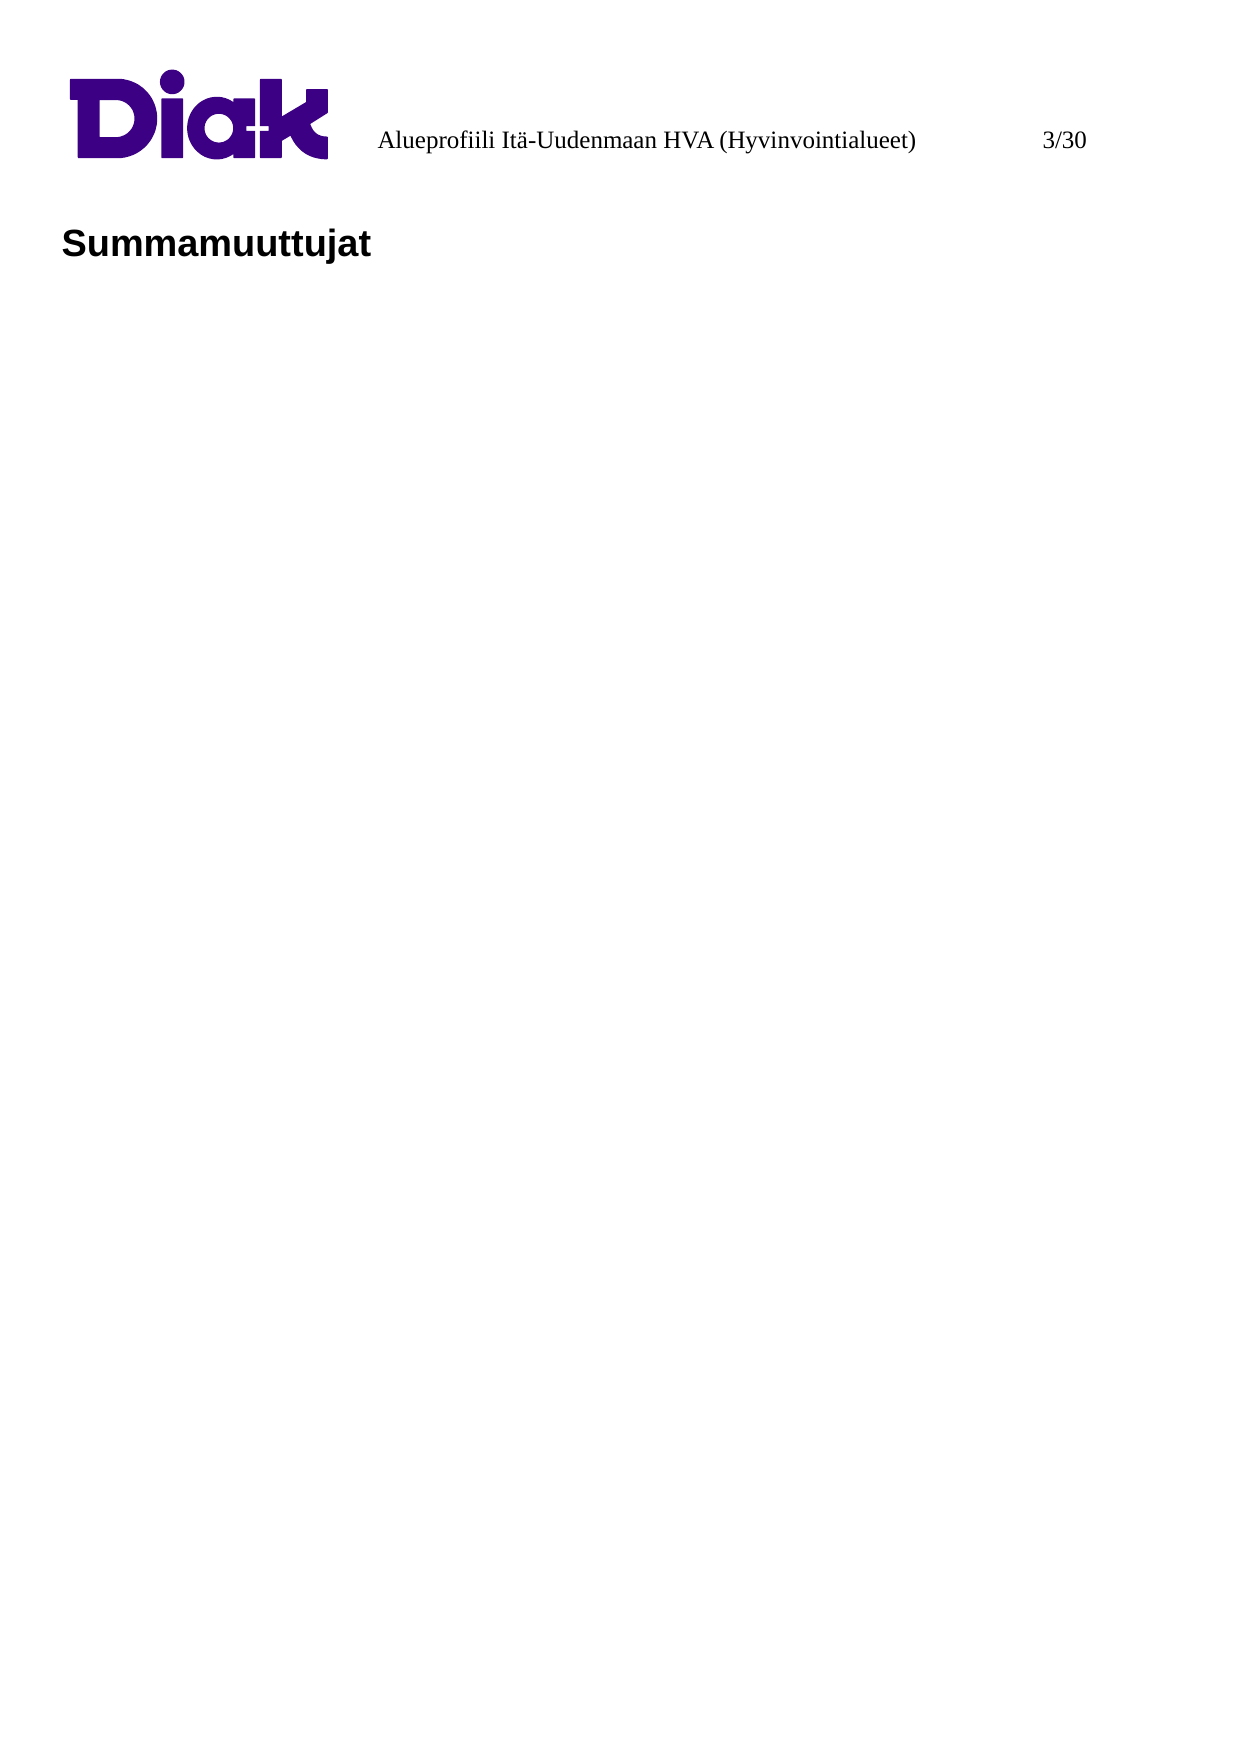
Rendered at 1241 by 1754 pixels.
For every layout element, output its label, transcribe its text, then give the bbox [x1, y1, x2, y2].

subtitle Summamuuttujat [61, 221, 1179, 265]
